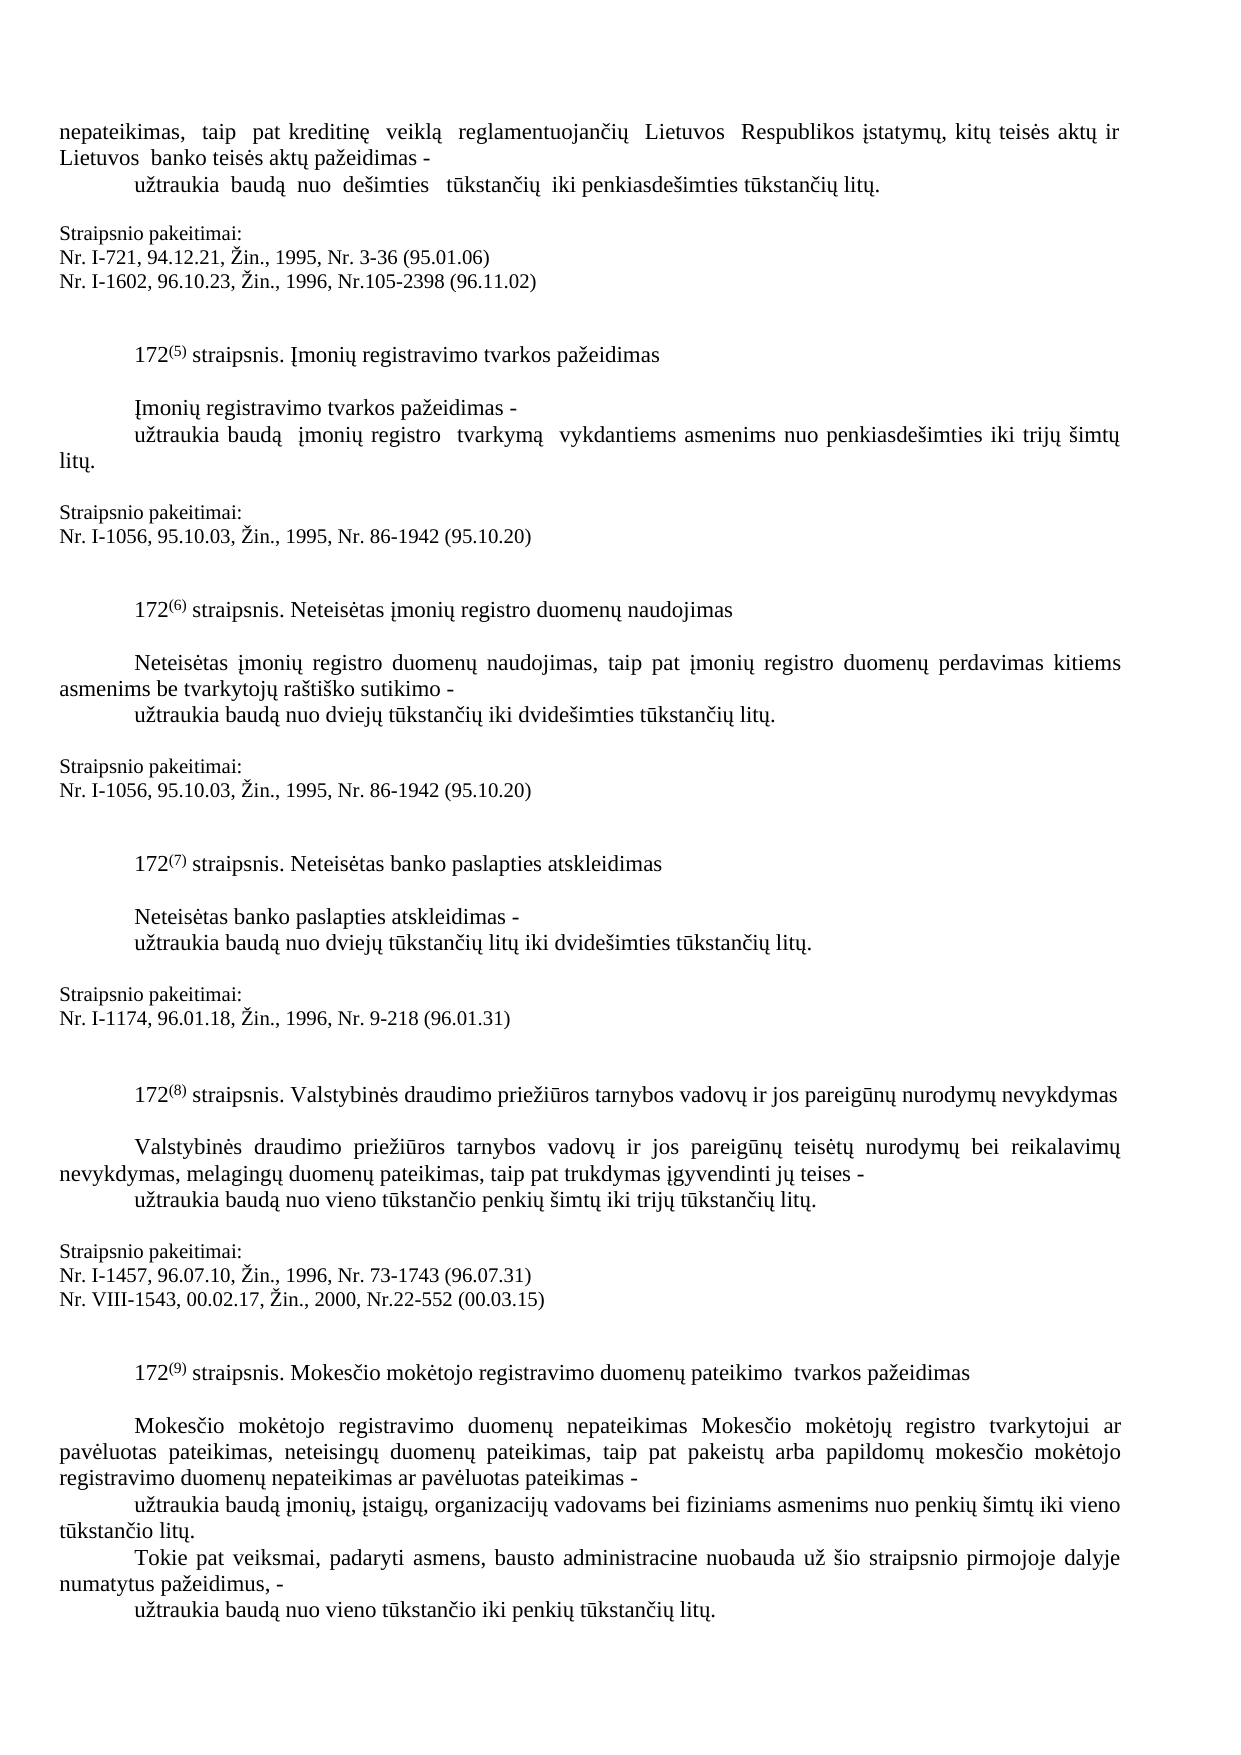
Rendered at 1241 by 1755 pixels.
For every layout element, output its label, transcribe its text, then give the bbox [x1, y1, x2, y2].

text Nr. I-1056, 95.10.03, Žin., 1995, Nr. 86-1942 (95.10.20) [59, 524, 1122, 548]
text Neteisėtas banko paslapties atskleidimas - [59, 903, 1122, 929]
text Straipsnio pakeitimai: [59, 221, 1122, 245]
text 172(6) straipsnis. Neteisėtas įmonių registro duomenų naudojimas [59, 596, 1122, 622]
text Nr. I-1602, 96.10.23, Žin., 1996, Nr.105-2398 (96.11.02) [59, 269, 1122, 293]
text Nr. I-1457, 96.07.10, Žin., 1996, Nr. 73-1743 (96.07.31) [59, 1263, 1122, 1287]
text užtraukia baudą nuo vieno tūkstančio iki penkių tūkstančių litų. [59, 1596, 1122, 1623]
text Neteisėtas įmonių registro duomenų naudojimas, taip pat įmonių registro duomenų perdavimas kitiems asmenims be tvarkytojų raštiško sutikimo - [59, 649, 1122, 701]
text Nr. I-1056, 95.10.03, Žin., 1995, Nr. 86-1942 (95.10.20) [59, 778, 1122, 802]
text Tokie pat veiksmai, padaryti asmens, bausto administracine nuobauda už šio straipsnio pirmojoje dalyje numatytus pažeidimus, - [59, 1543, 1122, 1596]
text 172(8) straipsnis. Valstybinės draudimo priežiūros tarnybos vadovų ir jos pareigūnų nurodymų nevykdymas [134, 1081, 1122, 1107]
text Nr. I-1174, 96.01.18, Žin., 1996, Nr. 9-218 (96.01.31) [59, 1006, 1122, 1030]
text užtraukia baudą nuo dviejų tūkstančių iki dvidešimties tūkstančių litų. [59, 701, 1122, 728]
text Straipsnio pakeitimai: [59, 1239, 1122, 1263]
text užtraukia baudą nuo dviejų tūkstančių litų iki dvidešimties tūkstančių litų. [59, 929, 1122, 956]
text 172(5) straipsnis. Įmonių registravimo tvarkos pažeidimas [59, 342, 1122, 368]
text užtraukia baudą įmonių registro tvarkymą vykdantiems asmenims nuo penkiasdešimties iki trijų šimtų litų. [59, 421, 1122, 473]
text Valstybinės draudimo priežiūros tarnybos vadovų ir jos pareigūnų teisėtų nurodymų bei reikalavimų nevykdymas, melagingų duomenų pateikimas, taip pat trukdymas įgyvendinti jų teises - [59, 1133, 1122, 1186]
text 172(7) straipsnis. Neteisėtas banko paslapties atskleidimas [59, 850, 1122, 877]
text Straipsnio pakeitimai: [59, 982, 1122, 1006]
text Nr. VIII-1543, 00.02.17, Žin., 2000, Nr.22-552 (00.03.15) [59, 1287, 1122, 1311]
text 172(9) straipsnis. Mokesčio mokėtojo registravimo duomenų pateikimo tvarkos pažeidimas [59, 1359, 1122, 1385]
text Nr. I-721, 94.12.21, Žin., 1995, Nr. 3-36 (95.01.06) [59, 245, 1122, 269]
text užtraukia baudą nuo dešimties tūkstančių iki penkiasdešimties tūkstančių litų. [59, 171, 1122, 197]
text Įmonių registravimo tvarkos pažeidimas - [59, 394, 1122, 421]
text Straipsnio pakeitimai: [59, 754, 1122, 778]
text nepateikimas, taip pat kreditinę veiklą reglamentuojančių Lietuvos Respublikos įstatymų, kitų teisės aktų ir Lietuvos banko teisės aktų pažeidimas - [59, 118, 1122, 171]
text užtraukia baudą įmonių, įstaigų, organizacijų vadovams bei fiziniams asmenims nuo penkių šimtų iki vieno tūkstančio litų. [59, 1491, 1122, 1543]
text užtraukia baudą nuo vieno tūkstančio penkių šimtų iki trijų tūkstančių litų. [59, 1186, 1122, 1212]
text Mokesčio mokėtojo registravimo duomenų nepateikimas Mokesčio mokėtojų registro tvarkytojui ar pavėluotas pateikimas, neteisingų duomenų pateikimas, taip pat pakeistų arba papildomų mokesčio mokėtojo registravimo duomenų nepateikimas ar pavėluotas pateikimas - [59, 1412, 1122, 1491]
text Straipsnio pakeitimai: [59, 500, 1122, 524]
